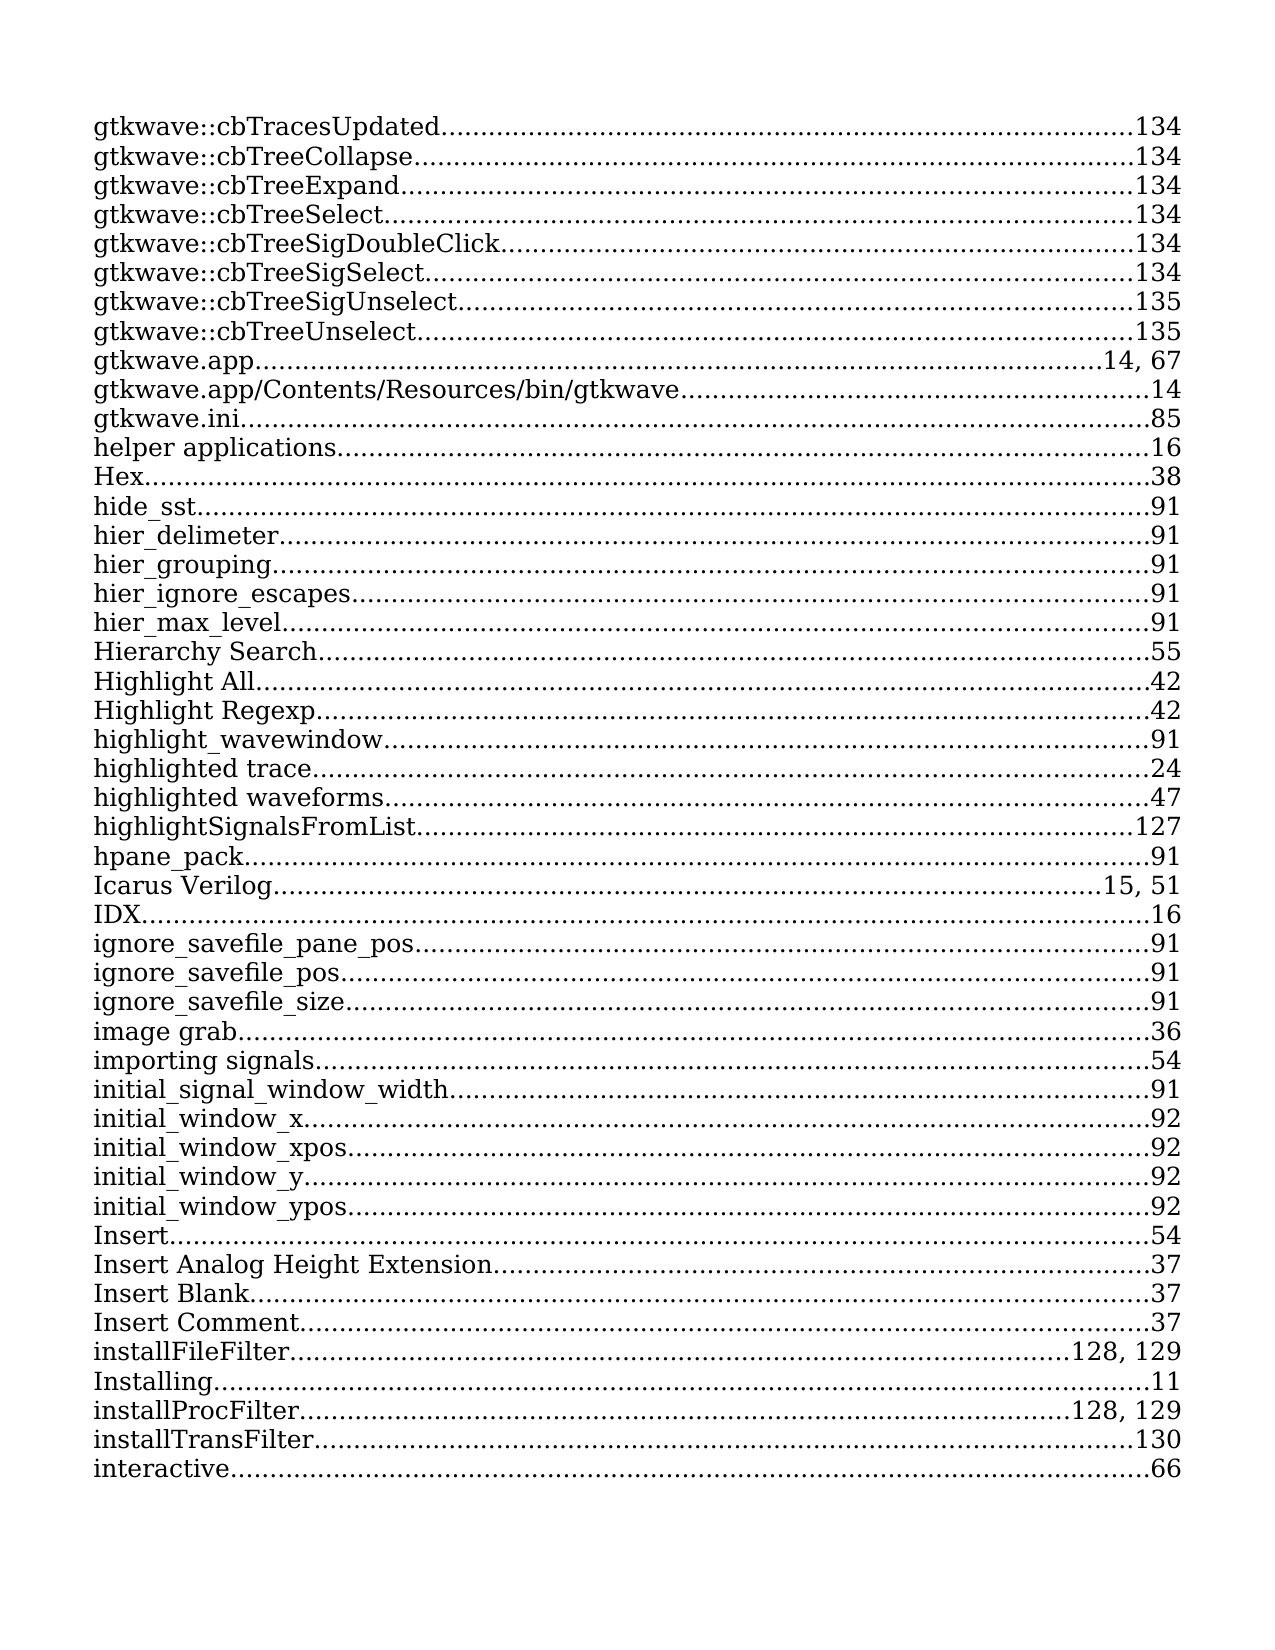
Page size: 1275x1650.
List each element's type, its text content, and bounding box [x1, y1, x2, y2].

text importing signals 54 [93, 1046, 1182, 1075]
text highlighted waveforms 47 [93, 783, 1182, 812]
text Hex 38 [93, 462, 1182, 492]
text Highlight All 42 [93, 667, 1182, 696]
text gtkwave::cbTreeExpand 134 [93, 171, 1182, 200]
text Insert Comment 37 [93, 1308, 1182, 1337]
text highlight_wavewindow 91 [93, 725, 1182, 754]
text IDX 16 [93, 900, 1182, 929]
text initial_window_xpos 92 [93, 1133, 1182, 1162]
text gtkwave.ini 85 [93, 404, 1182, 433]
text Installing 11 [93, 1367, 1182, 1396]
text Highlight Regexp 42 [93, 696, 1182, 725]
text ignore_savefile_pane_pos 91 [93, 929, 1182, 958]
text initial_window_ypos 92 [93, 1192, 1182, 1221]
text initial_window_y 92 [93, 1162, 1182, 1192]
text Hierarchy Search 55 [93, 637, 1182, 667]
text gtkwave::cbTreeSigSelect 134 [93, 258, 1182, 287]
text highlighted trace 24 [93, 754, 1182, 783]
text Insert Analog Height Extension 37 [93, 1250, 1182, 1279]
text image grab 36 [93, 1017, 1182, 1046]
text installProcFilter 128, 129 [93, 1396, 1182, 1425]
text initial_window_x 92 [93, 1104, 1182, 1133]
text hier_delimeter 91 [93, 521, 1182, 550]
text Icarus Verilog 15, 51 [93, 871, 1182, 900]
text gtkwave::cbTreeUnselect 135 [93, 317, 1182, 346]
text hpane_pack 91 [93, 842, 1182, 871]
text ignore_savefile_pos 91 [93, 958, 1182, 987]
text hier_max_level 91 [93, 608, 1182, 637]
text interactive 66 [93, 1454, 1182, 1483]
text Insert Blank 37 [93, 1279, 1182, 1308]
text installFileFilter 128, 129 [93, 1337, 1182, 1367]
text gtkwave::cbTreeSelect 134 [93, 200, 1182, 229]
text hier_grouping 91 [93, 550, 1182, 579]
text helper applications 16 [93, 433, 1182, 462]
text ignore_savefile_size 91 [93, 987, 1182, 1017]
text hier_ignore_escapes 91 [93, 579, 1182, 608]
text gtkwave::cbTreeCollapse 134 [93, 142, 1182, 171]
text gtkwave::cbTreeSigDoubleClick 134 [93, 229, 1182, 258]
text gtkwave::cbTracesUpdated 134 [93, 112, 1182, 142]
text gtkwave.app/Contents/Resources/bin/gtkwave 14 [93, 375, 1182, 404]
text Insert 54 [93, 1221, 1182, 1250]
text gtkwave::cbTreeSigUnselect 135 [93, 287, 1182, 317]
text initial_signal_window_width 91 [93, 1075, 1182, 1104]
text installTransFilter 130 [93, 1425, 1182, 1454]
text hide_sst 91 [93, 492, 1182, 521]
text highlightSignalsFromList 127 [93, 812, 1182, 842]
text gtkwave.app 14, 67 [93, 346, 1182, 375]
